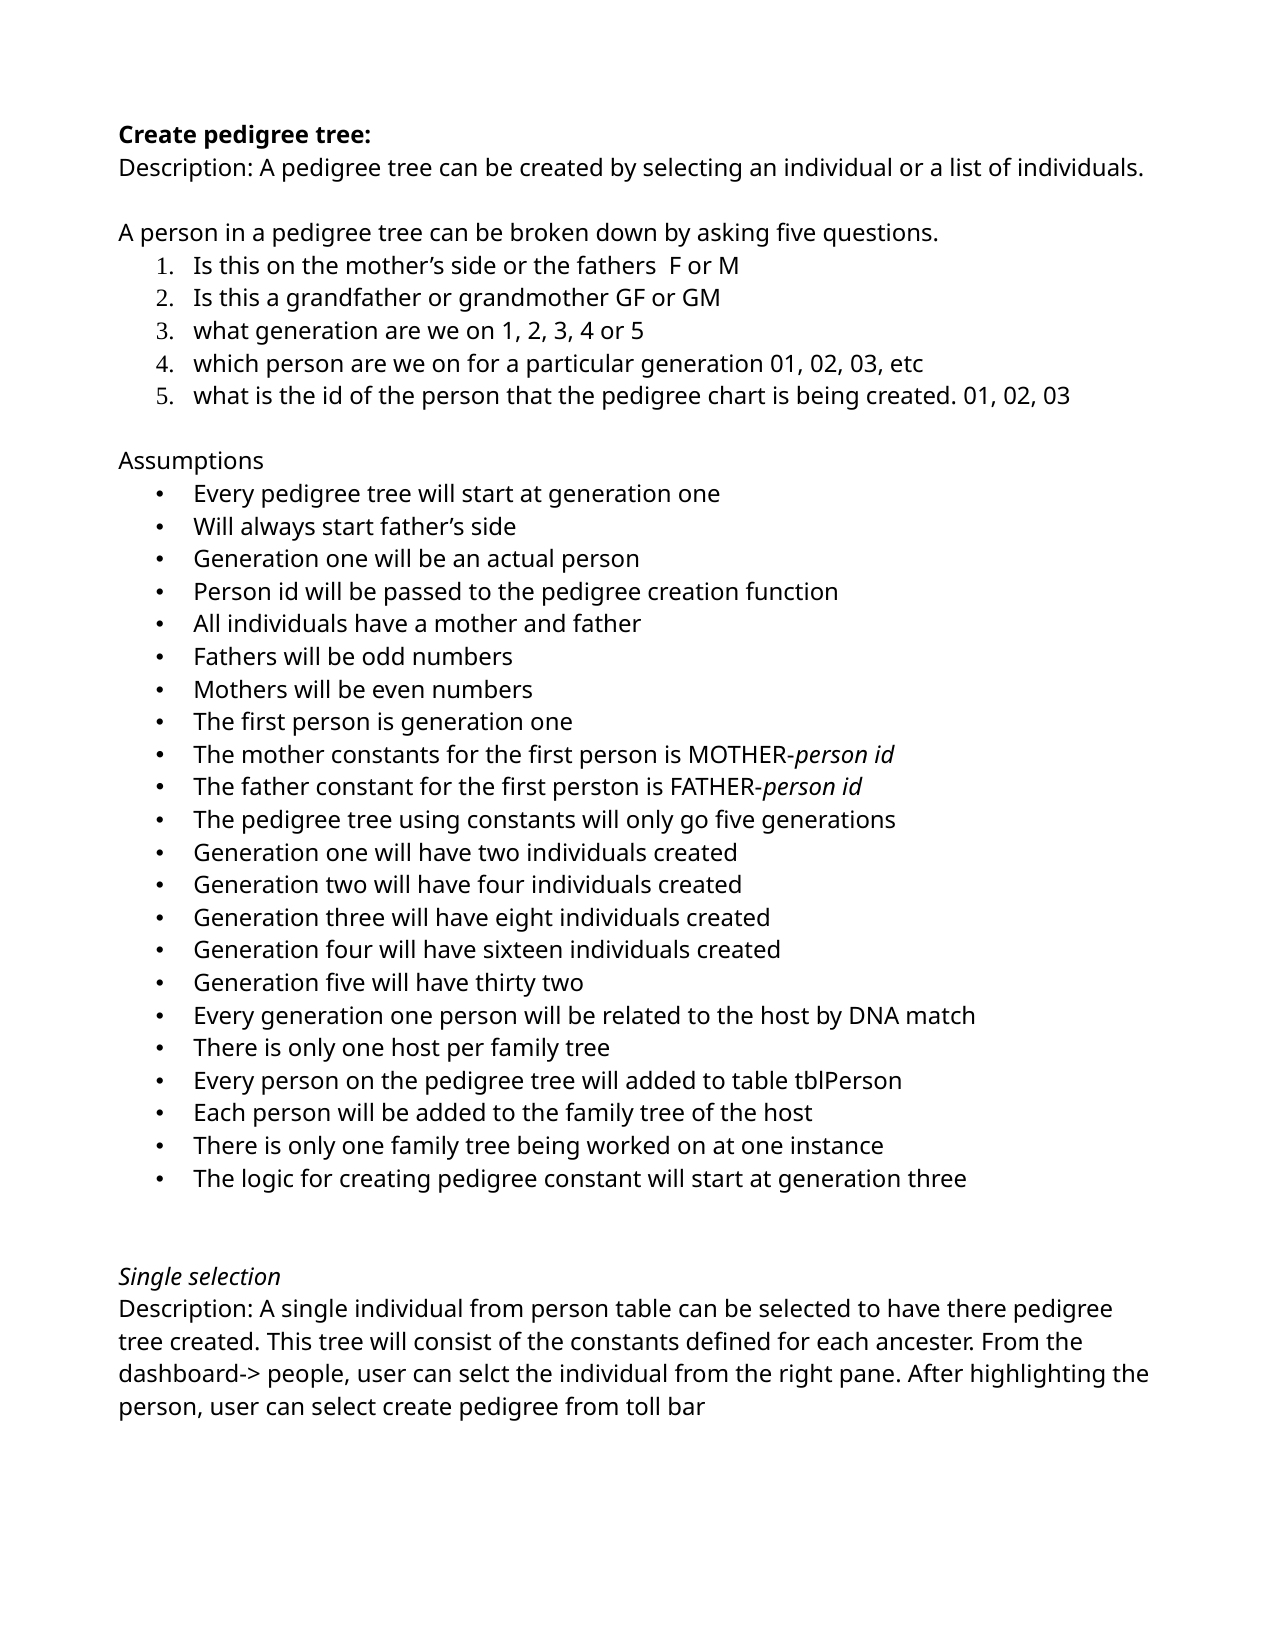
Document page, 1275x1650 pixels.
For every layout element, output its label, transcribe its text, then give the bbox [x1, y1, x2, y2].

list Every person on the pedigree tree will added to table tblPerson [156, 1064, 1157, 1096]
list The mother constants for the first person is MOTHER-person id [156, 738, 1157, 770]
list what is the id of the person that the pedigree chart is being created. 01, 02, 03 [156, 379, 1157, 412]
list Mothers will be even numbers [156, 672, 1157, 705]
list Every generation one person will be related to the host by DNA match [156, 998, 1157, 1031]
text Single selection [118, 1259, 1157, 1292]
list Generation five will have thirty two [156, 966, 1157, 998]
list what generation are we on 1, 2, 3, 4 or 5 [156, 314, 1157, 346]
list The father constant for the first perston is FATHER-person id [156, 770, 1157, 803]
text A person in a pedigree tree can be broken down by asking five questions. [118, 216, 1157, 248]
list Is this a grandfather or grandmother GF or GM [156, 281, 1157, 314]
list Generation one will have two individuals created [156, 835, 1157, 868]
list The pedigree tree using constants will only go five generations [156, 803, 1157, 835]
list which person are we on for a particular generation 01, 02, 03, etc [156, 346, 1157, 379]
list Every pedigree tree will start at generation one [156, 477, 1157, 509]
list Fathers will be odd numbers [156, 640, 1157, 672]
text Description: A pedigree tree can be created by selecting an individual or a list of individuals. [118, 151, 1157, 183]
text Description: A single individual from person table can be selected to have there pedigree tree created. This tree will consist of the constants defined for each ancester. From the dashboard-> people, user can selct the individual from the right pane. After highlighting the person, user can select create pedigree from toll bar [118, 1292, 1157, 1422]
text Create pedigree tree: [118, 118, 1157, 151]
list There is only one family tree being worked on at one instance [156, 1129, 1157, 1161]
list All individuals have a mother and father [156, 607, 1157, 640]
text Assumptions [118, 444, 1157, 477]
list There is only one host per family tree [156, 1031, 1157, 1064]
list Generation two will have four individuals created [156, 868, 1157, 901]
list The first person is generation one [156, 705, 1157, 738]
list The logic for creating pedigree constant will start at generation three [156, 1161, 1157, 1194]
list Is this on the mother’s side or the fathers F or M [156, 248, 1157, 281]
list Each person will be added to the family tree of the host [156, 1096, 1157, 1129]
list Will always start father’s side [156, 509, 1157, 542]
list Generation four will have sixteen individuals created [156, 933, 1157, 966]
list Person id will be passed to the pedigree creation function [156, 574, 1157, 607]
list Generation three will have eight individuals created [156, 901, 1157, 933]
list Generation one will be an actual person [156, 542, 1157, 574]
